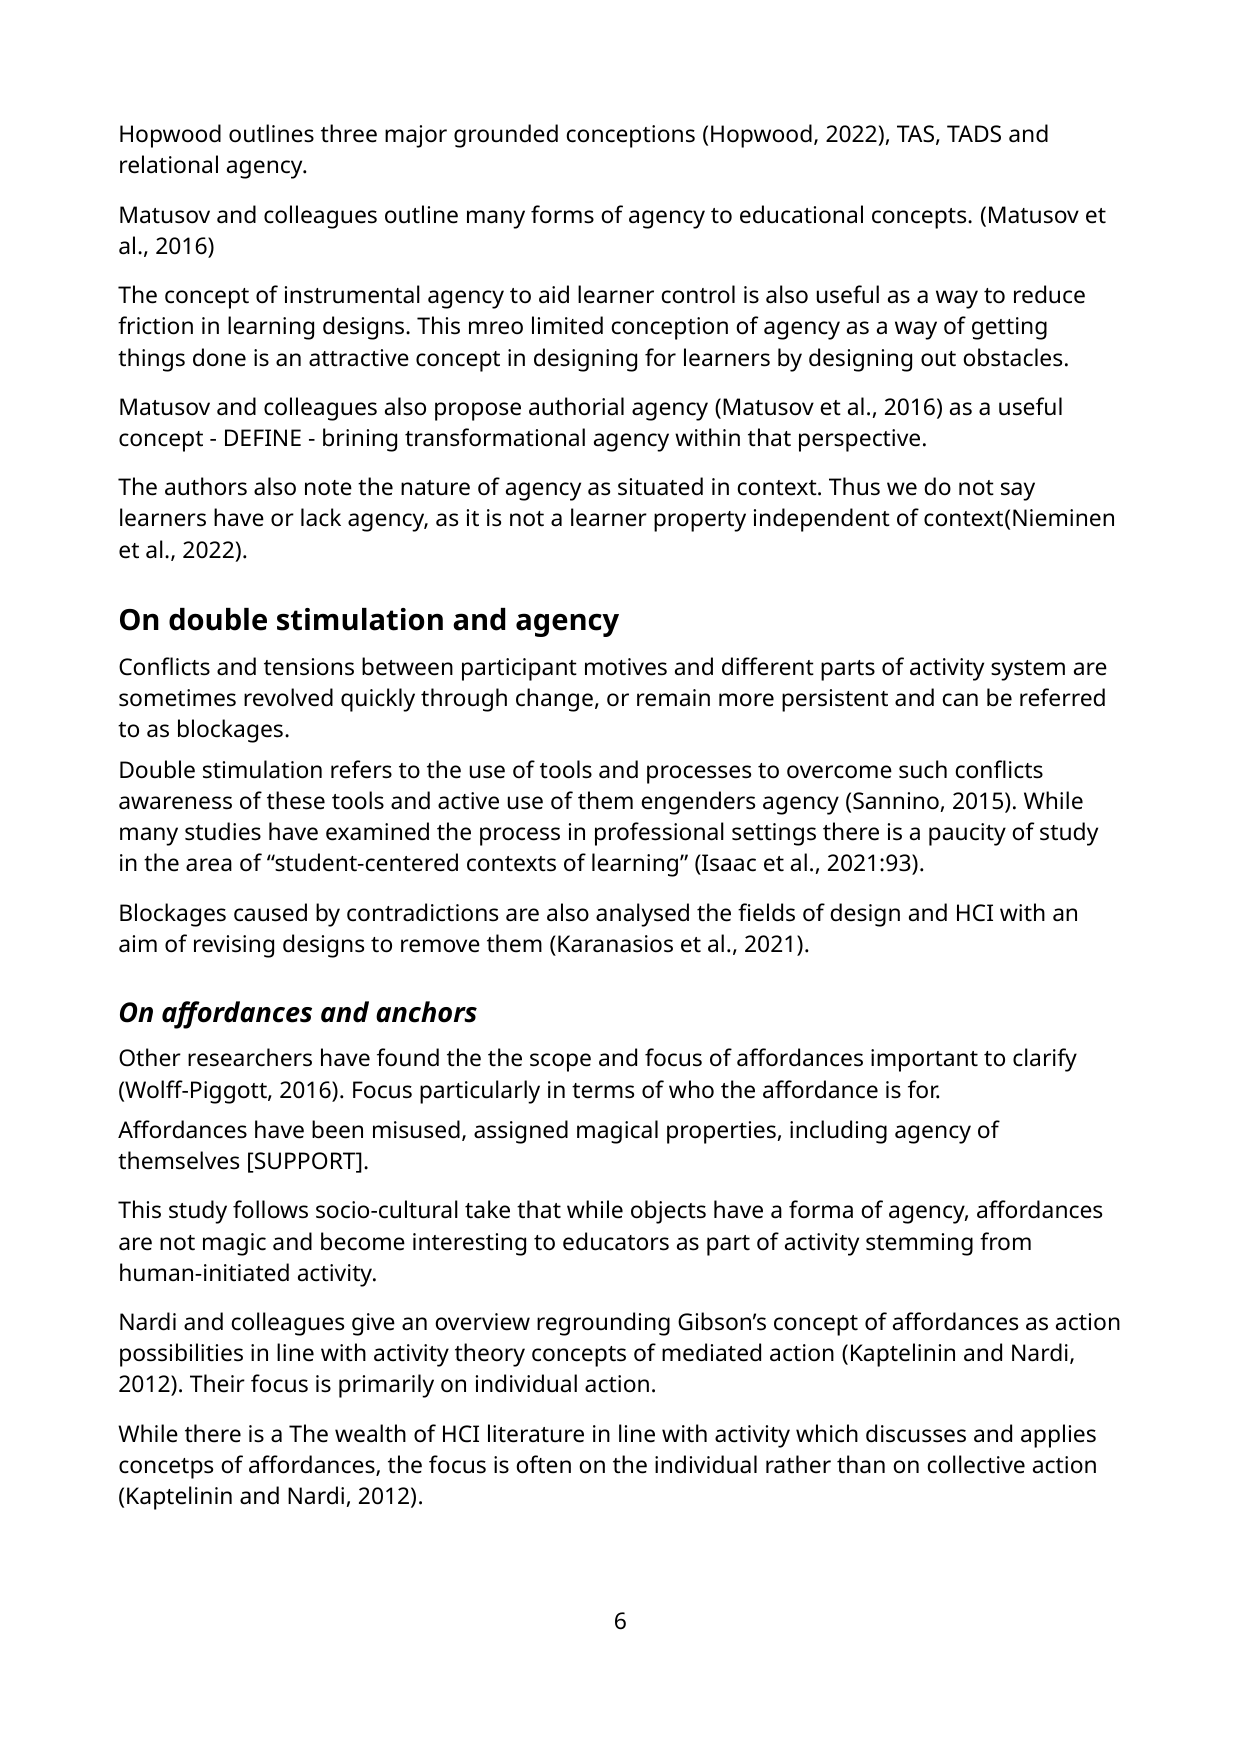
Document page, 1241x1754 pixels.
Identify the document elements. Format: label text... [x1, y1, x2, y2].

text Conflicts and tensions between participant motives and different parts of activity system are sometimes revolved quickly through change, or remain more persistent and can be referred to as blockages. [118, 651, 1122, 745]
subtitle On double stimulation and agency [118, 599, 1122, 638]
text Other researchers have found the the scope and focus of affordances important to clarify (Wolff-Piggott, 2016). Focus particularly in terms of who the affordance is for. [118, 1042, 1122, 1105]
text Blockages caused by contradictions are also analysed the fields of design and HCI with an aim of revising designs to remove them (Karanasios et al., 2021). [118, 897, 1122, 959]
text This study follows socio-cultural take that while objects have a forma of agency, affordances are not magic and become interesting to educators as part of activity stemming from human-initiated activity. [118, 1194, 1122, 1288]
text While there is a The wealth of HCI literature in line with activity which discusses and applies concetps of affordances, the focus is often on the individual rather than on collective action (Kaptelinin and Nardi, 2012). [118, 1418, 1122, 1511]
text Matusov and colleagues also propose authorial agency (Matusov et al., 2016) as a useful concept - DEFINE - brining transformational agency within that perspective. [118, 391, 1122, 453]
text Affordances have been misused, assigned magical properties, including agency of themselves [SUPPORT]. [118, 1114, 1122, 1176]
text The authors also note the nature of agency as situated in context. Thus we do not say learners have or lack agency, as it is not a learner property independent of context(Nieminen et al., 2022). [118, 471, 1122, 565]
text Nardi and colleagues give an overview regrounding Gibson’s concept of affordances as action possibilities in line with activity theory concepts of mediated action (Kaptelinin and Nardi, 2012). Their focus is primarily on individual action. [118, 1306, 1122, 1400]
text Matusov and colleagues outline many forms of agency to educational concepts. (Matusov et al., 2016) [118, 198, 1122, 261]
text Double stimulation refers to the use of tools and processes to overcome such conflicts awareness of these tools and active use of them engenders agency (Sannino, 2015). While many studies have examined the process in professional settings there is a paucity of study in the area of “student-centered contexts of learning” (Isaac et al., 2021:93). [118, 754, 1122, 879]
text Hopwood outlines three major grounded conceptions (Hopwood, 2022), TAS, TADS and relational agency. [118, 118, 1122, 181]
subtitle On affordances and anchors [118, 993, 1122, 1030]
text The concept of instrumental agency to aid learner control is also useful as a way to reduce friction in learning designs. This mreo limited conception of agency as a way of getting things done is an attractive concept in designing for learners by designing out obstacles. [118, 279, 1122, 373]
